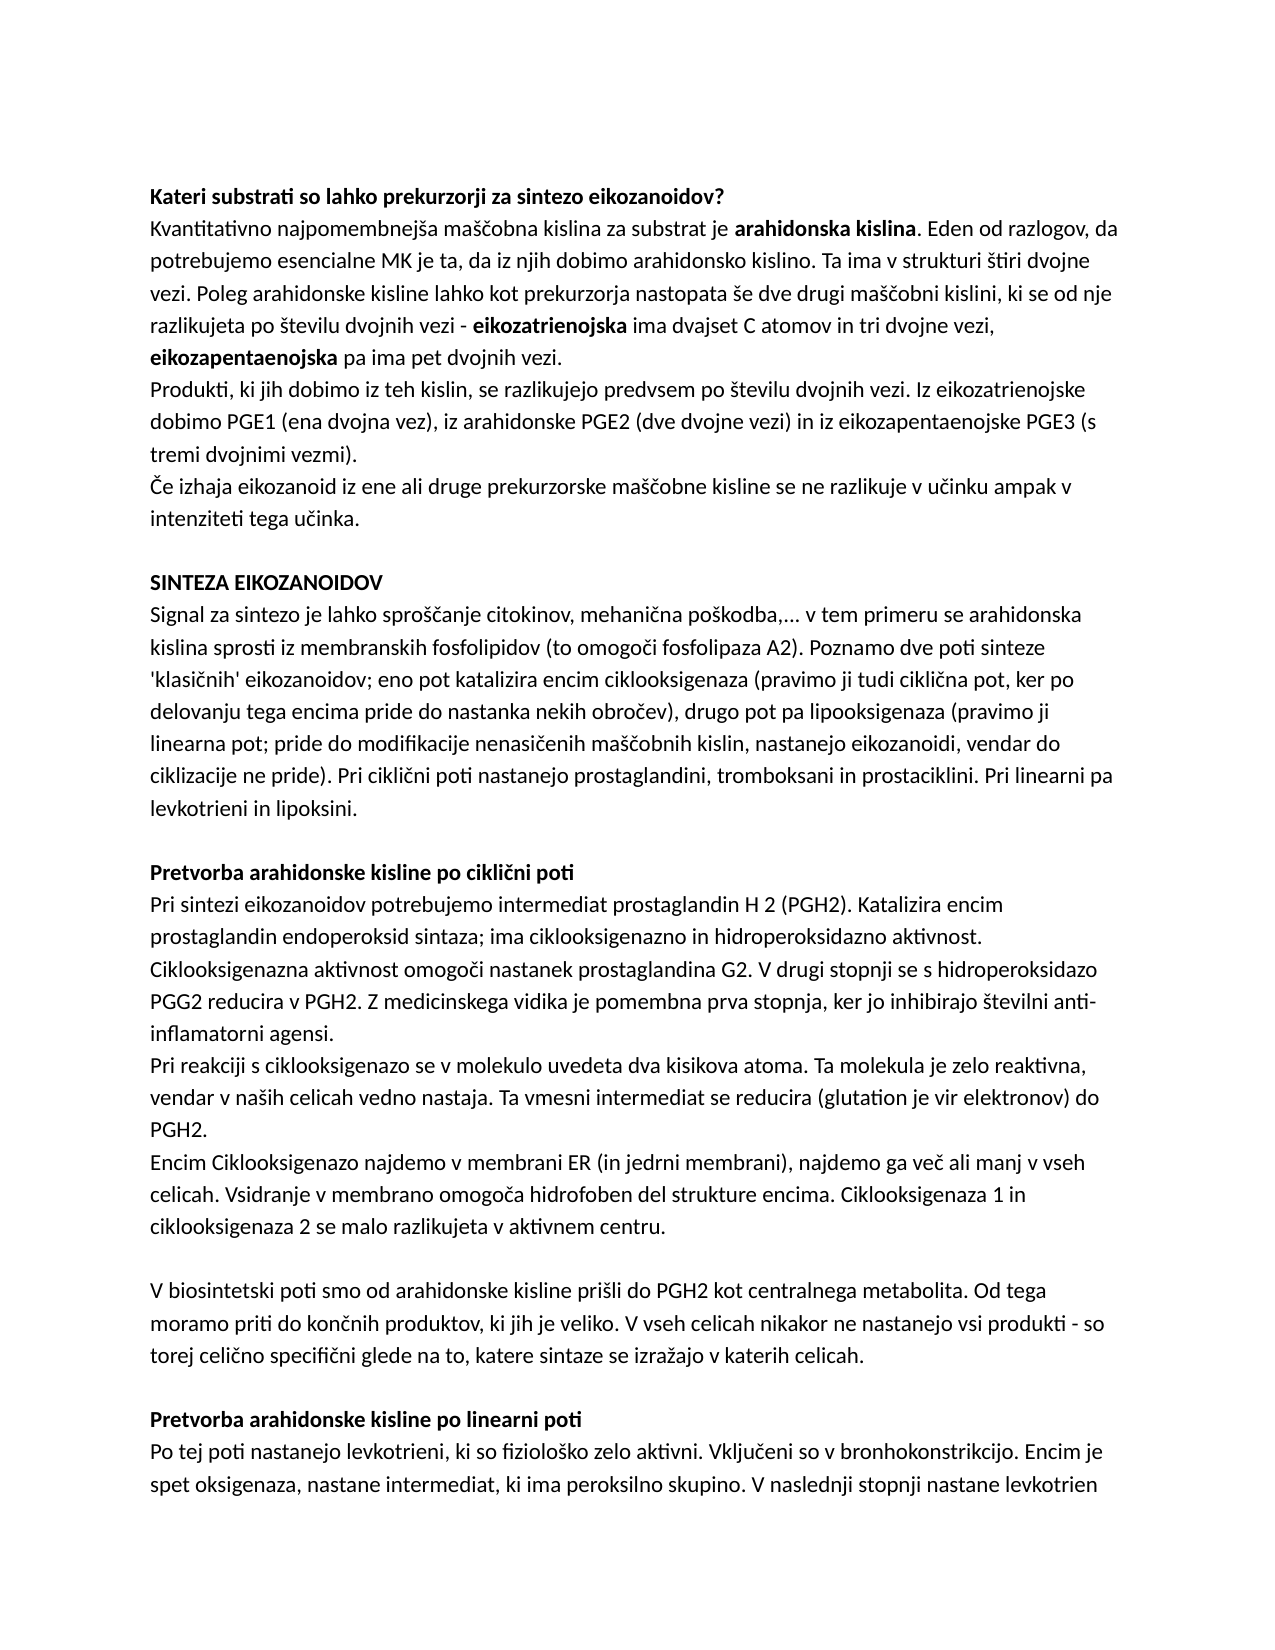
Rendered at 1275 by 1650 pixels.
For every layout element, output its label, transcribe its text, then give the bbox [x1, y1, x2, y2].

text Pretvorba arahidonske kisline po ciklični poti [150, 858, 1125, 886]
text SINTEZA EIKOZANOIDOV [150, 568, 1125, 596]
text Produkti, ki jih dobimo iz teh kislin, se razlikujejo predvsem po številu dvojnih vezi. Iz eikozatrienojske dobimo PGE1 (ena dvojna vez), iz arahidonske PGE2 (dve dvojne vezi) in iz eikozapentaenojske PGE3 (s tremi dvojnimi vezmi). [150, 375, 1125, 468]
text Pretvorba arahidonske kisline po linearni poti [150, 1405, 1125, 1433]
text Pri reakciji s ciklooksigenazo se v molekulo uvedeta dva kisikova atoma. Ta molekula je zelo reaktivna, vendar v naših celicah vedno nastaja. Ta vmesni intermediat se reducira (glutation je vir elektronov) do PGH2. [150, 1051, 1125, 1144]
text Po tej poti nastanejo levkotrieni, ki so fiziološko zelo aktivni. Vključeni so v bronhokonstrikcijo. Encim je spet oksigenaza, nastane intermediat, ki ima peroksilno skupino. V naslednji stopnji nastane levkotrien [150, 1437, 1125, 1498]
text Signal za sintezo je lahko sproščanje citokinov, mehanična poškodba,... v tem primeru se arahidonska kislina sprosti iz membranskih fosfolipidov (to omogoči fosfolipaza A2). Poznamo dve poti sinteze 'klasičnih' eikozanoidov; eno pot katalizira encim ciklooksigenaza (pravimo ji tudi ciklična pot, ker po delovanju tega encima pride do nastanka nekih obročev), drugo pot pa lipooksigenaza (pravimo ji linearna pot; pride do modifikacije nenasičenih maščobnih kislin, nastanejo eikozanoidi, vendar do ciklizacije ne pride). Pri ciklični poti nastanejo prostaglandini, tromboksani in prostaciklini. Pri linearni pa levkotrieni in lipoksini. [150, 601, 1125, 822]
text V biosintetski poti smo od arahidonske kisline prišli do PGH2 kot centralnega metabolita. Od tega moramo priti do končnih produktov, ki jih je veliko. V vseh celicah nikakor ne nastanejo vsi produkti - so torej celično specifični glede na to, katere sintaze se izražajo v katerih celicah. [150, 1277, 1125, 1369]
text Kvantitativno najpomembnejša maščobna kislina za substrat je arahidonska kislina. Eden od razlogov, da potrebujemo esencialne MK je ta, da iz njih dobimo arahidonsko kislino. Ta ima v strukturi štiri dvojne vezi. Poleg arahidonske kisline lahko kot prekurzorja nastopata še dve drugi maščobni kislini, ki se od nje razlikujeta po številu dvojnih vezi - eikozatrienojska ima dvajset C atomov in tri dvojne vezi, eikozapentaenojska pa ima pet dvojnih vezi. [150, 214, 1125, 371]
text Pri sintezi eikozanoidov potrebujemo intermediat prostaglandin H 2 (PGH2). Katalizira encim prostaglandin endoperoksid sintaza; ima ciklooksigenazno in hidroperoksidazno aktivnost. Ciklooksigenazna aktivnost omogoči nastanek prostaglandina G2. V drugi stopnji se s hidroperoksidazo PGG2 reducira v PGH2. Z medicinskega vidika je pomembna prva stopnja, ker jo inhibirajo številni anti-inflamatorni agensi. [150, 890, 1125, 1047]
text Kateri substrati so lahko prekurzorji za sintezo eikozanoidov? [150, 182, 1125, 210]
text Če izhaja eikozanoid iz ene ali druge prekurzorske maščobne kisline se ne razlikuje v učinku ampak v intenziteti tega učinka. [150, 472, 1125, 532]
text Encim Ciklooksigenazo najdemo v membrani ER (in jedrni membrani), najdemo ga več ali manj v vseh celicah. Vsidranje v membrano omogoča hidrofoben del strukture encima. Ciklooksigenaza 1 in ciklooksigenaza 2 se malo razlikujeta v aktivnem centru. [150, 1148, 1125, 1240]
